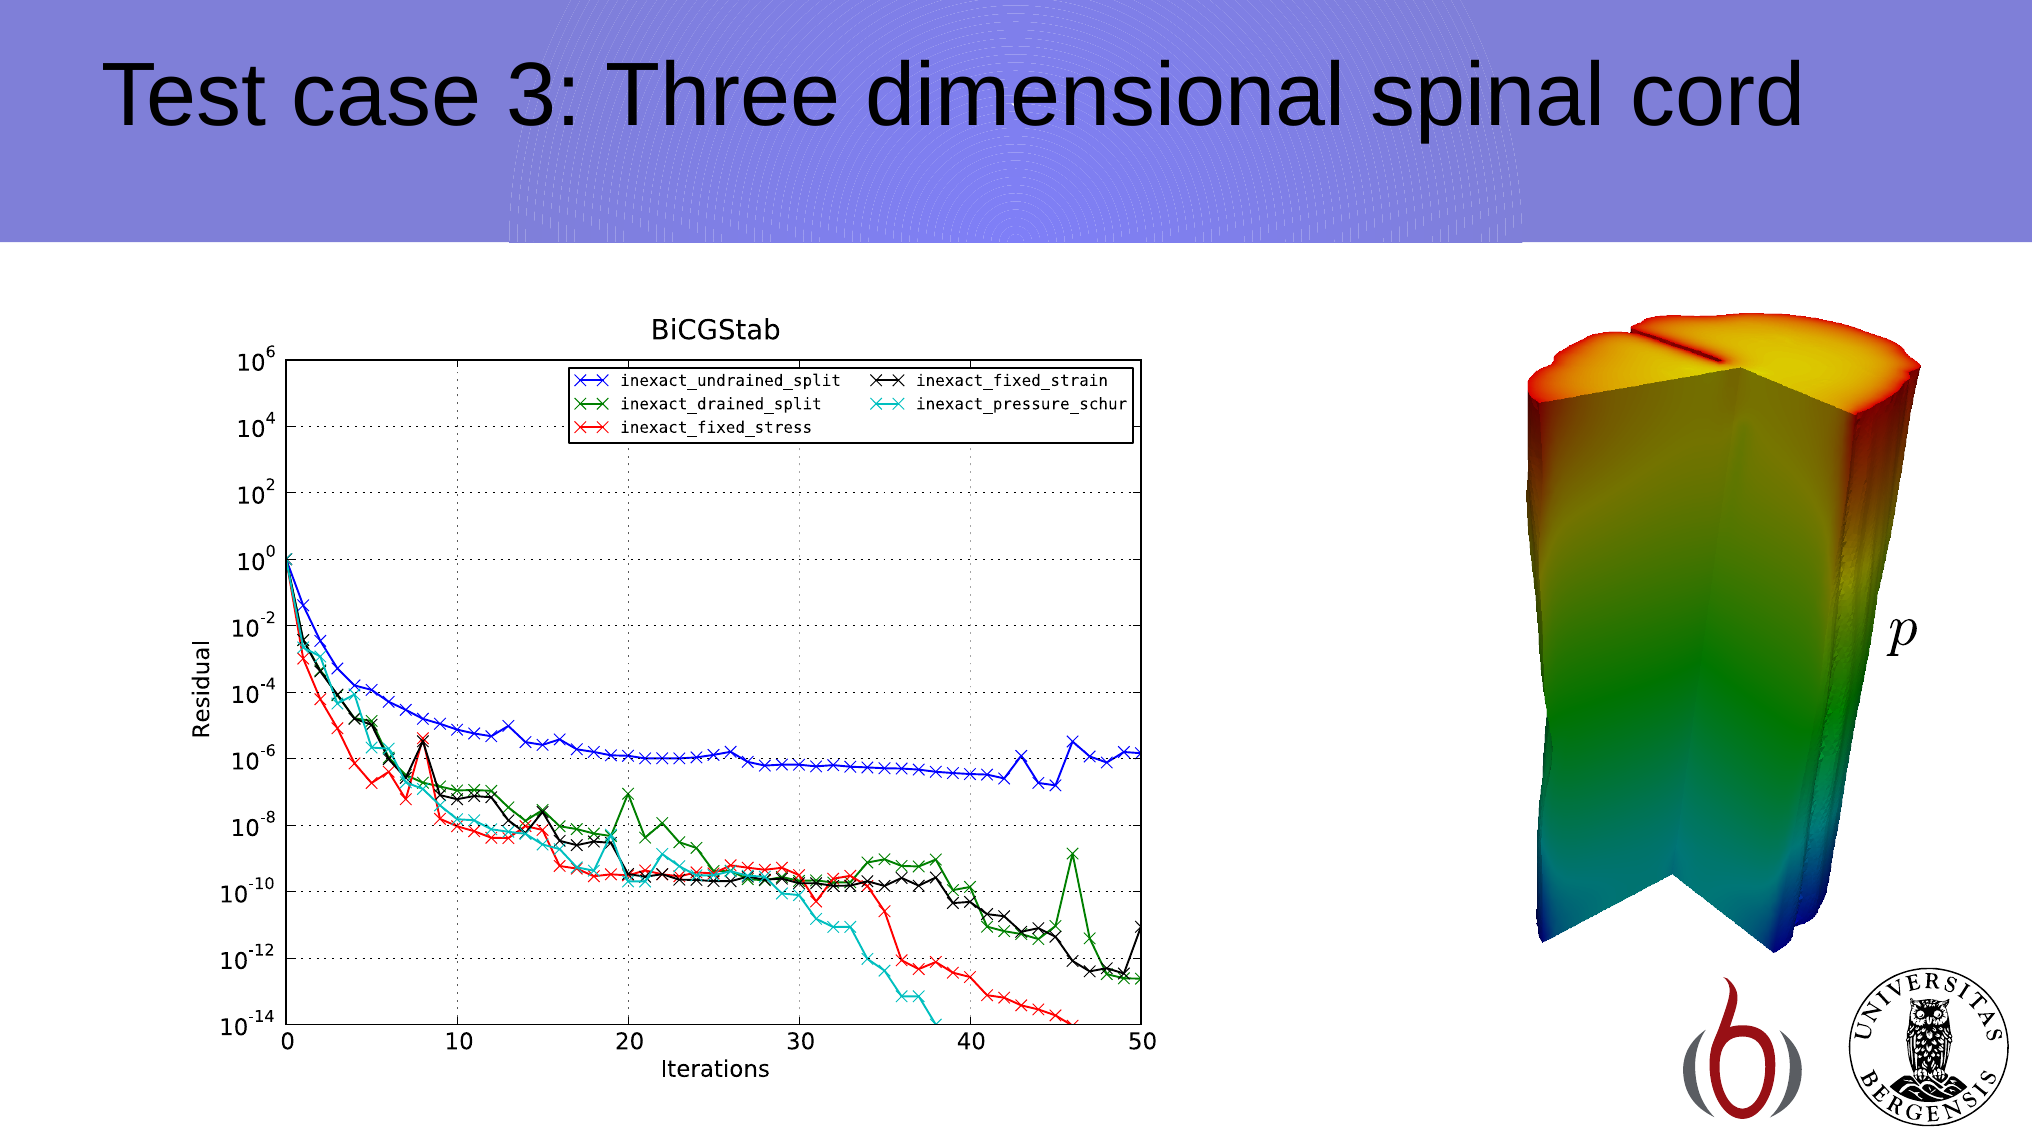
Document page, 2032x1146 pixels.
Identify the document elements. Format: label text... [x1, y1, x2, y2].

title Test case 3: Three dimensional spinal cord [101, 43, 1930, 145]
picture [147, 275, 1252, 1109]
picture [1516, 307, 1933, 957]
text_box [1886, 618, 1918, 656]
